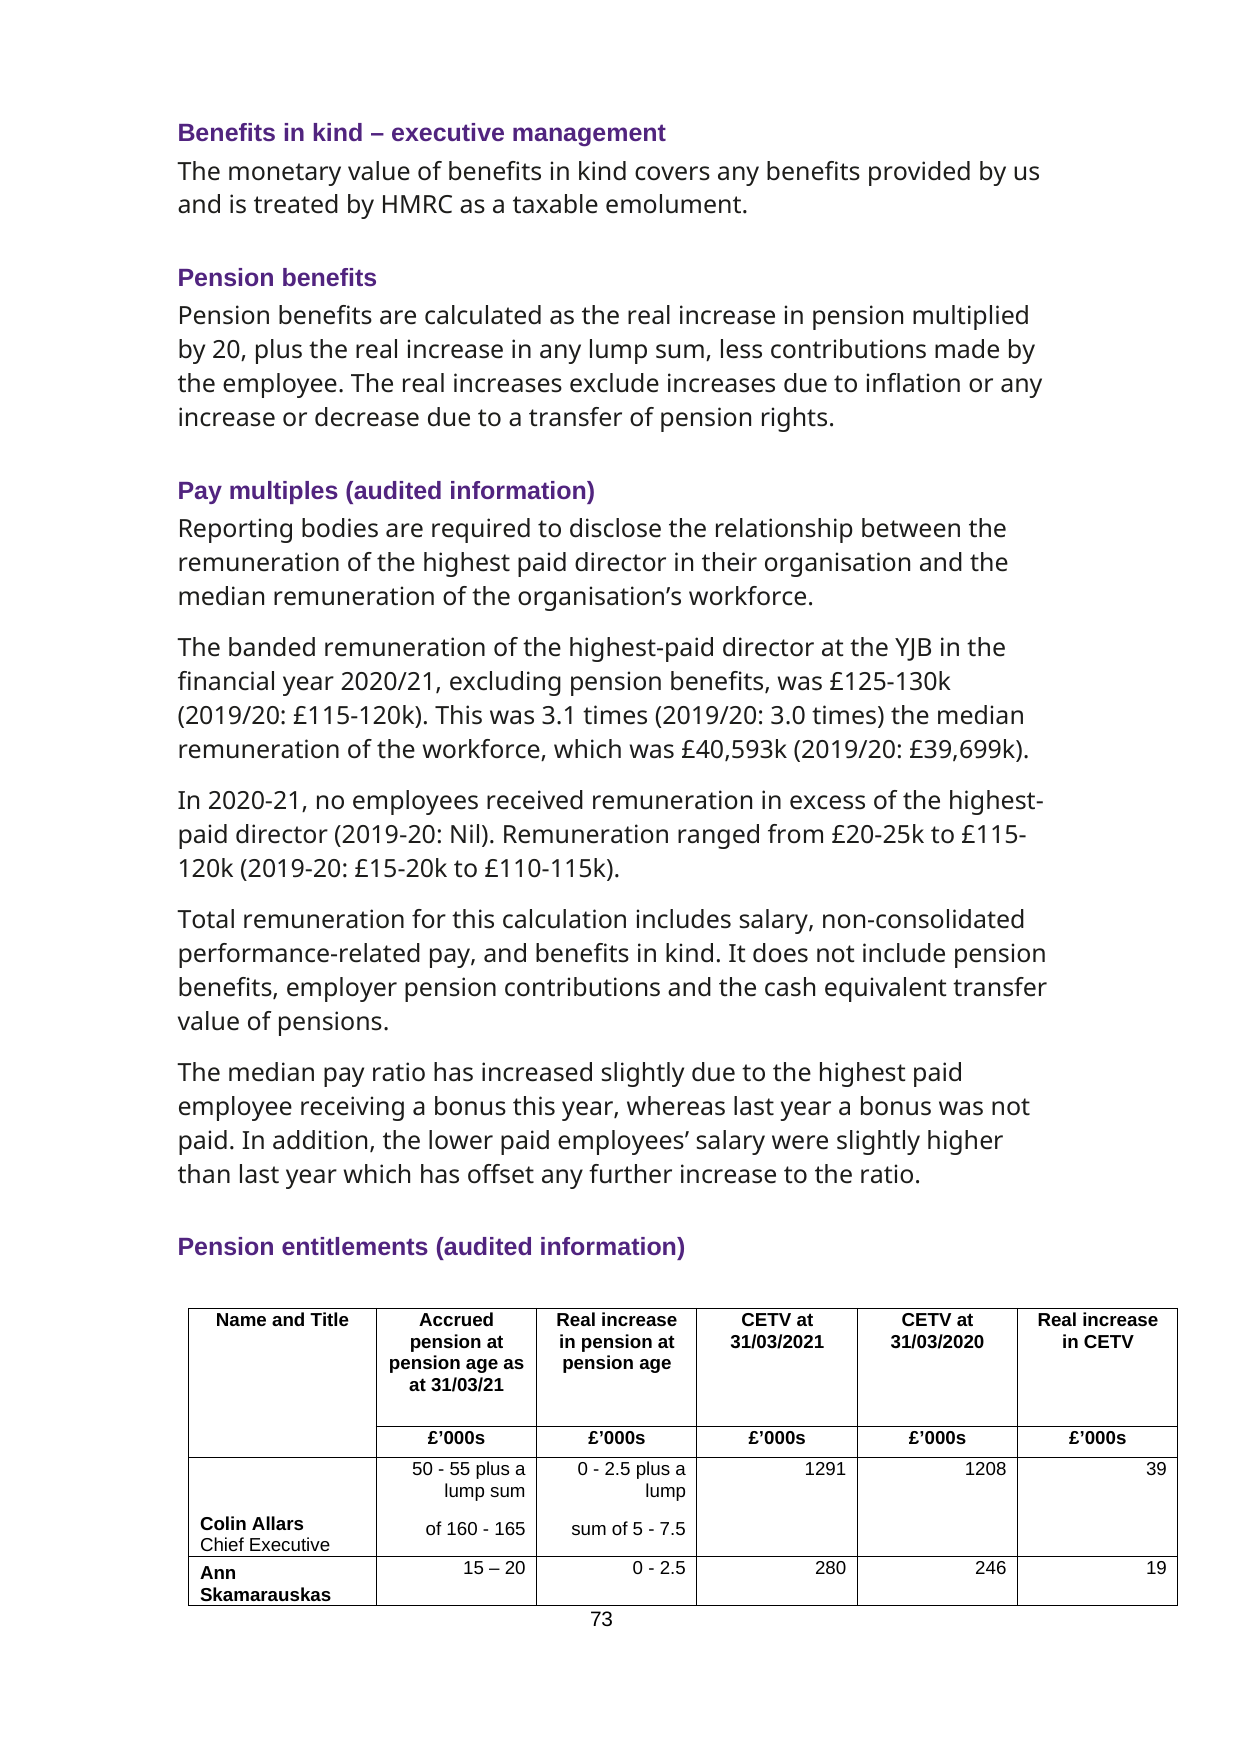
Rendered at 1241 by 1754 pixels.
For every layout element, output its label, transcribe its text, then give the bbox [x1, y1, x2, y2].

subtitle Pension benefits [177, 263, 1063, 292]
subtitle Pension entitlements (audited information) [177, 1232, 1063, 1261]
table_cell 15 – 20 [377, 1557, 536, 1605]
table_cell £’000s [1018, 1427, 1177, 1457]
table_cell Colin Allars Chief Executive [189, 1458, 376, 1556]
text In 2020-21, no employees received remuneration in excess of the highest-paid director (2019‑20: Nil). Remuneration ranged from £20-25k to £115-120k (2019-20: £15-20k to £110-115k). [177, 783, 1063, 885]
table_cell Ann Skamarauskas [189, 1557, 376, 1605]
table_cell 19 [1018, 1557, 1177, 1605]
table_cell £’000s [858, 1427, 1017, 1457]
subtitle Pay multiples (audited information) [177, 476, 1063, 504]
text Total remuneration for this calculation includes salary, non-consolidated performance-related pay, and benefits in kind. It does not include pension benefits, employer pension contributions and the cash equivalent transfer value of pensions. [177, 901, 1063, 1038]
table_cell 0 - 2.5 plus a lump sum of 5 - 7.5 [537, 1458, 696, 1556]
table_cell 1291 [697, 1458, 857, 1556]
table_header Accrued pension at pension age as at 31/03/21 [377, 1309, 536, 1426]
table_cell 246 [858, 1557, 1017, 1605]
table_header Real increase in pension at pension age [537, 1309, 696, 1426]
table_cell 39 [1018, 1458, 1177, 1556]
table_cell 0 - 2.5 [537, 1557, 696, 1605]
text Reporting bodies are required to disclose the relationship between the remuneration of the highest paid director in their organisation and the median remuneration of the organisation’s workforce. [177, 511, 1063, 613]
table_cell £’000s [377, 1427, 536, 1457]
table_cell £’000s [697, 1427, 857, 1457]
table_header Name and Title [189, 1309, 376, 1457]
subtitle Benefits in kind – executive management [177, 118, 1063, 147]
table_header Real increase in CETV [1018, 1309, 1177, 1426]
table_cell 50 - 55 plus a lump sum of 160 - 165 [377, 1458, 536, 1556]
text Pension benefits are calculated as the real increase in pension multiplied by 20, plus the real increase in any lump sum, less contributions made by the employee. The real increases exclude increases due to inflation or any increase or decrease due to a transfer of pension rights. [177, 298, 1063, 434]
table_cell 1208 [858, 1458, 1017, 1556]
table_header CETV at 31/03/2020 [858, 1309, 1017, 1426]
table_cell £’000s [537, 1427, 696, 1457]
text The median pay ratio has increased slightly due to the highest paid employee receiving a bonus this year, whereas last year a bonus was not paid. In addition, the lower paid employees’ salary were slightly higher than last year which has offset any further increase to the ratio. [177, 1054, 1063, 1191]
table_cell 280 [697, 1557, 857, 1605]
text The banded remuneration of the highest-paid director at the YJB in the financial year 2020/21, excluding pension benefits, was £125-130k (2019/20: £115-120k). This was 3.1 times (2019/20: 3.0 times) the median remuneration of the workforce, which was £40,593k (2019/20: £39,699k). [177, 630, 1063, 766]
text The monetary value of benefits in kind covers any benefits provided by us and is treated by HMRC as a taxable emolument. [177, 153, 1063, 221]
table_header CETV at 31/03/2021 [697, 1309, 857, 1426]
